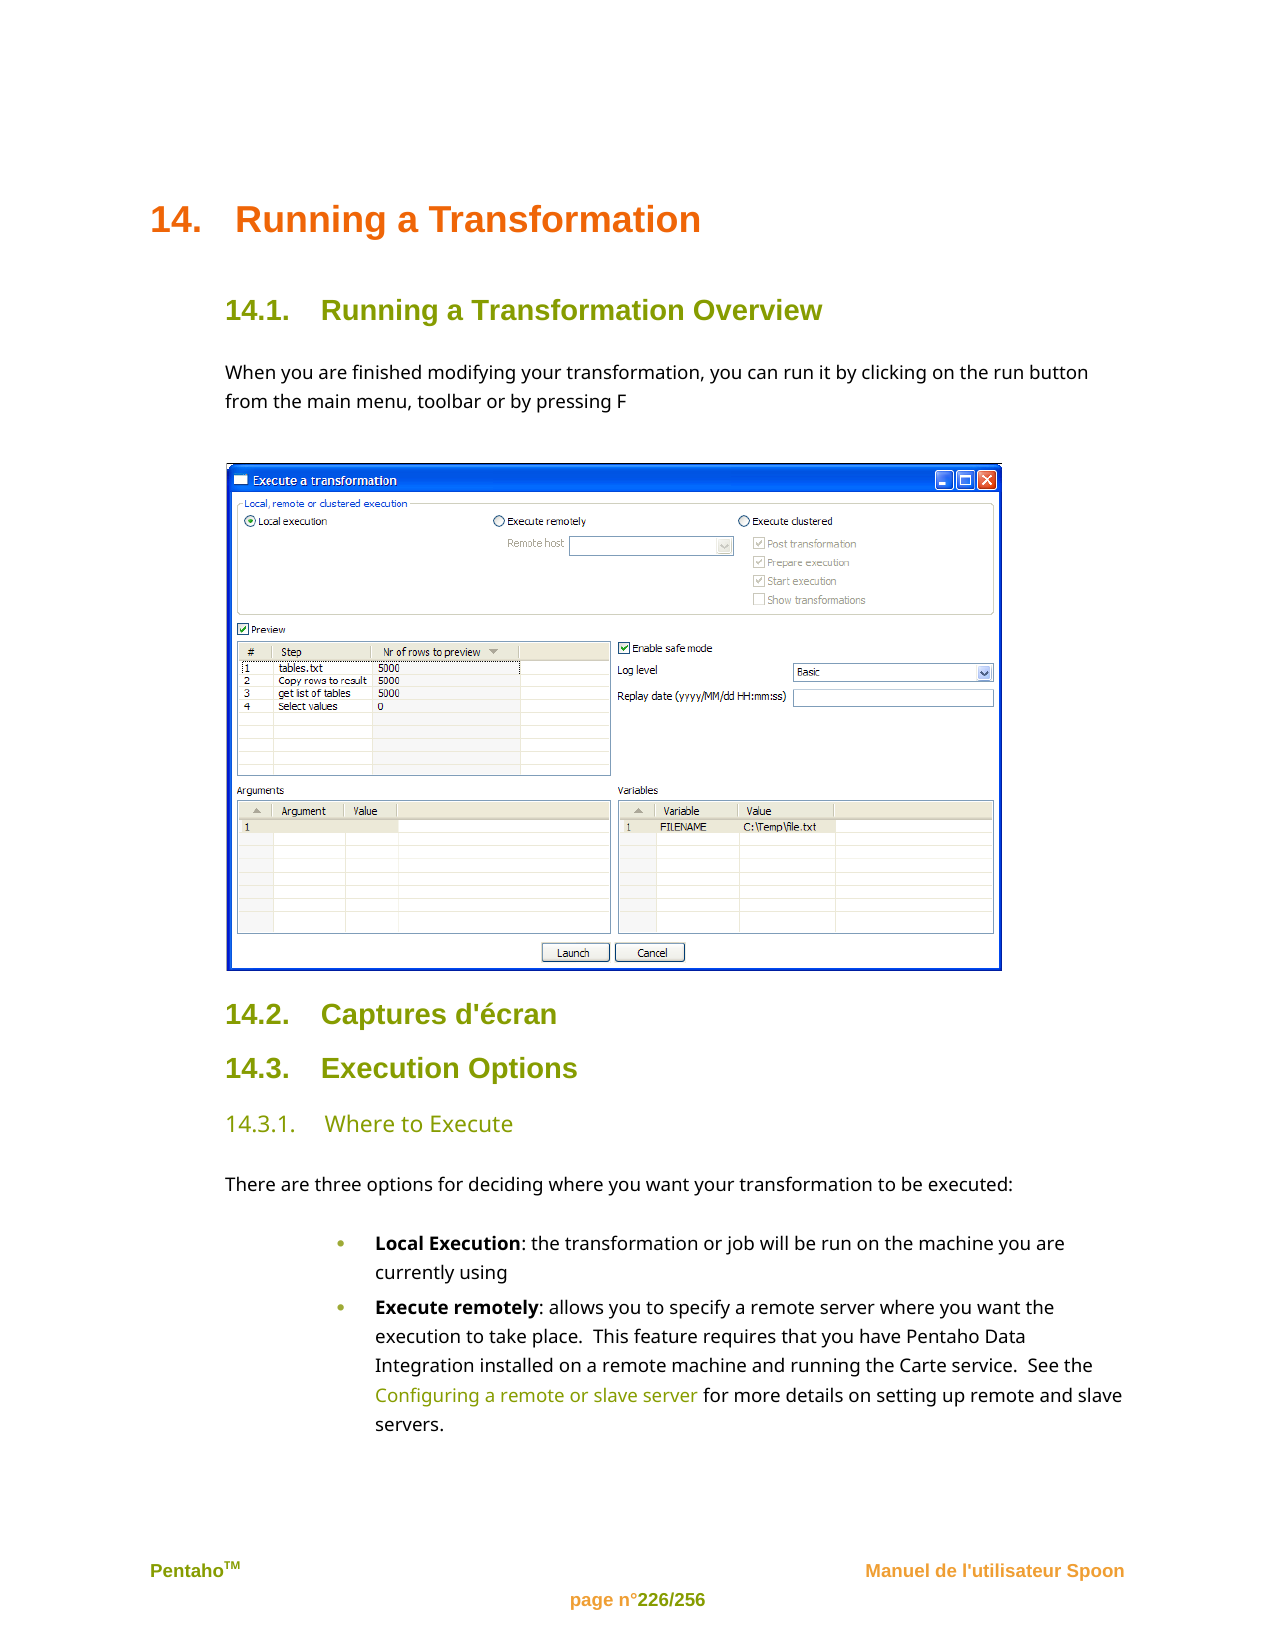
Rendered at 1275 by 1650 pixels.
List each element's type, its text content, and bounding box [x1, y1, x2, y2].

subtitle Execution Options [225, 1055, 1125, 1084]
text When you are finished modifying your transformation, you can run it by clicking on the run button from the main menu, toolbar or by pressing F [225, 356, 1125, 414]
list Execute remotely: allows you to specify a remote server where you want the execution to take place. This feature requires that you have Pentaho Data Integration installed on a remote machine and running the Carte service. See the Configuring a remote or slave server for more details on setting up remote and slave servers. [337, 1291, 1125, 1437]
subtitle Running a Transformation [150, 209, 1125, 238]
list Local Execution: the transformation or job will be run on the machine you are currently using [337, 1227, 1125, 1285]
subtitle Where to Execute [225, 1109, 1125, 1139]
subtitle Captures d'écran [225, 444, 1125, 1030]
text There are three options for deciding where you want your transformation to be executed: [225, 1168, 1125, 1197]
subtitle Running a Transformation Overview [225, 297, 1125, 326]
